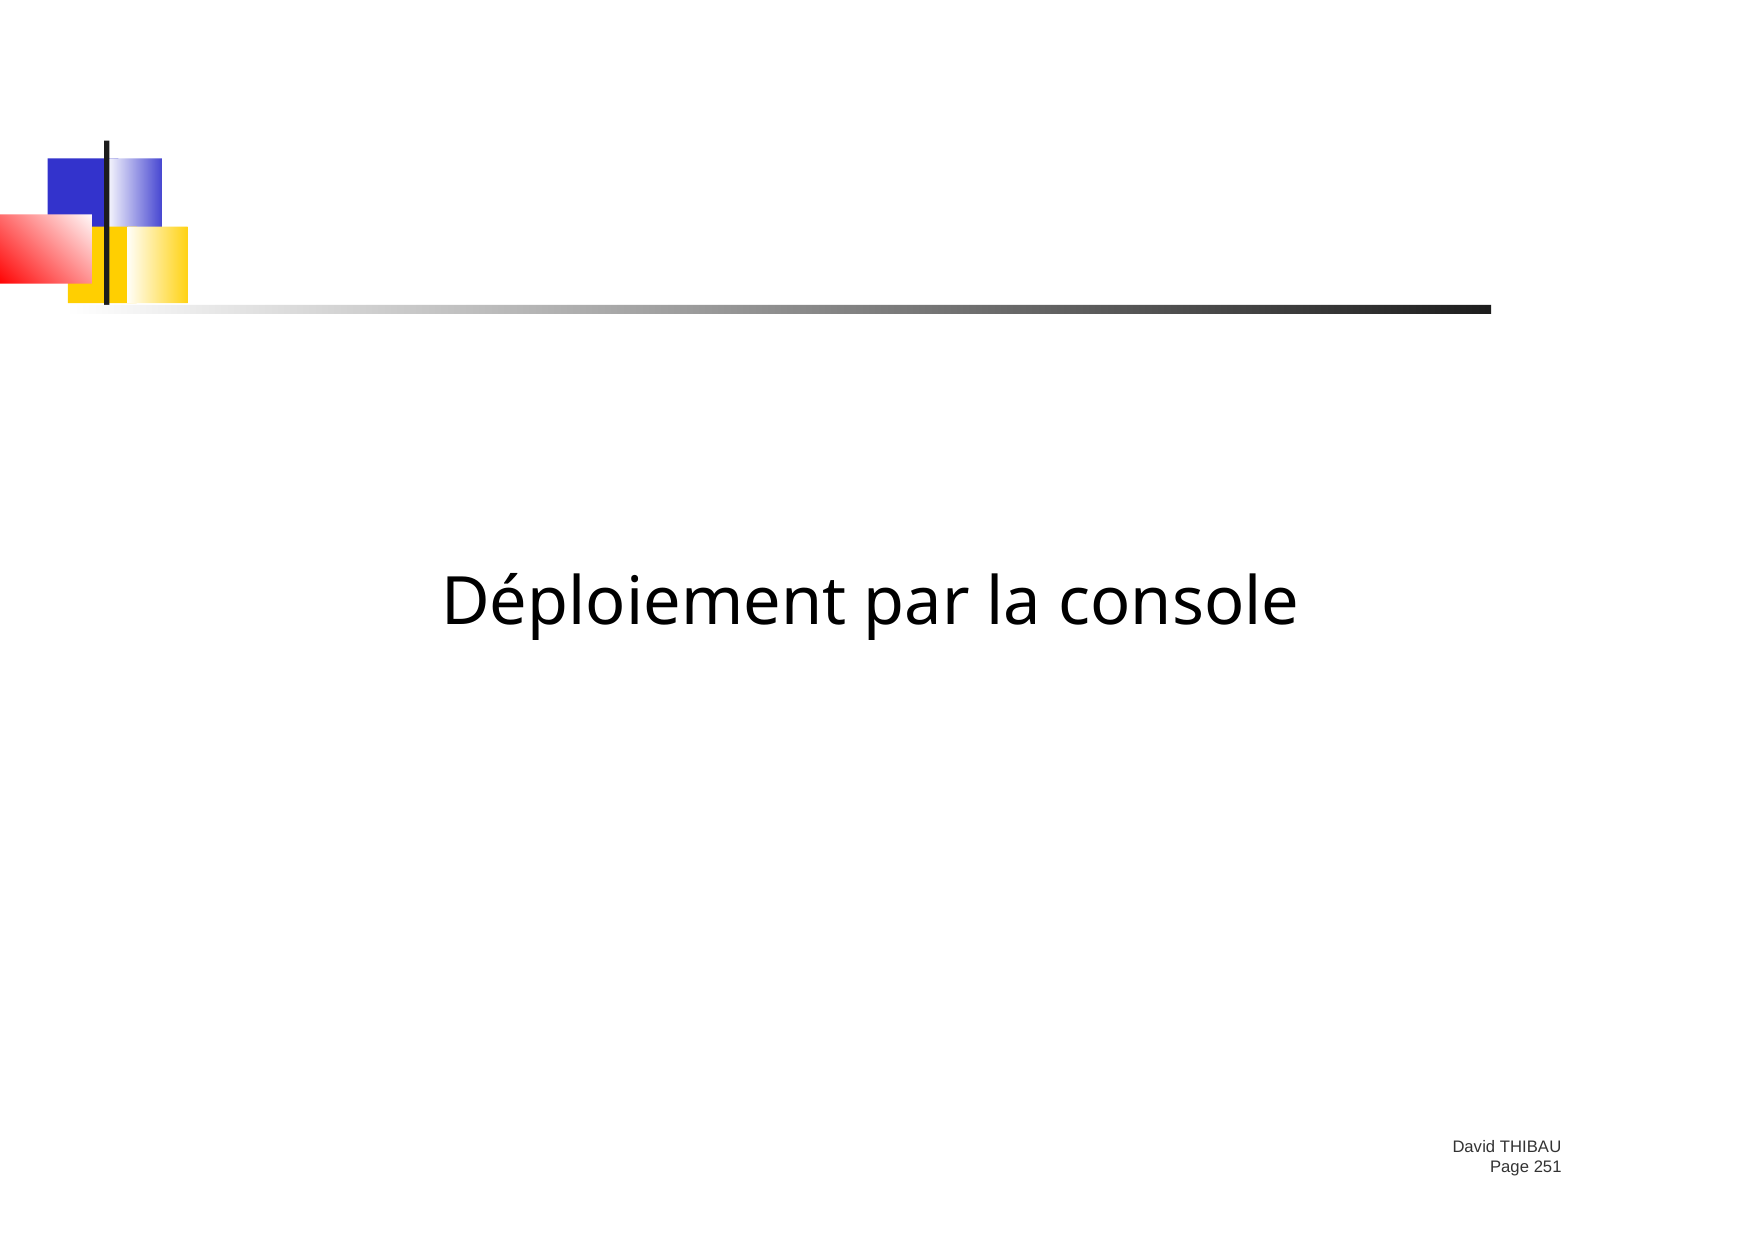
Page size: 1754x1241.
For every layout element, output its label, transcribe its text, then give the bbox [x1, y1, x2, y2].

text_box Déploiement par la console [179, 147, 1563, 1057]
